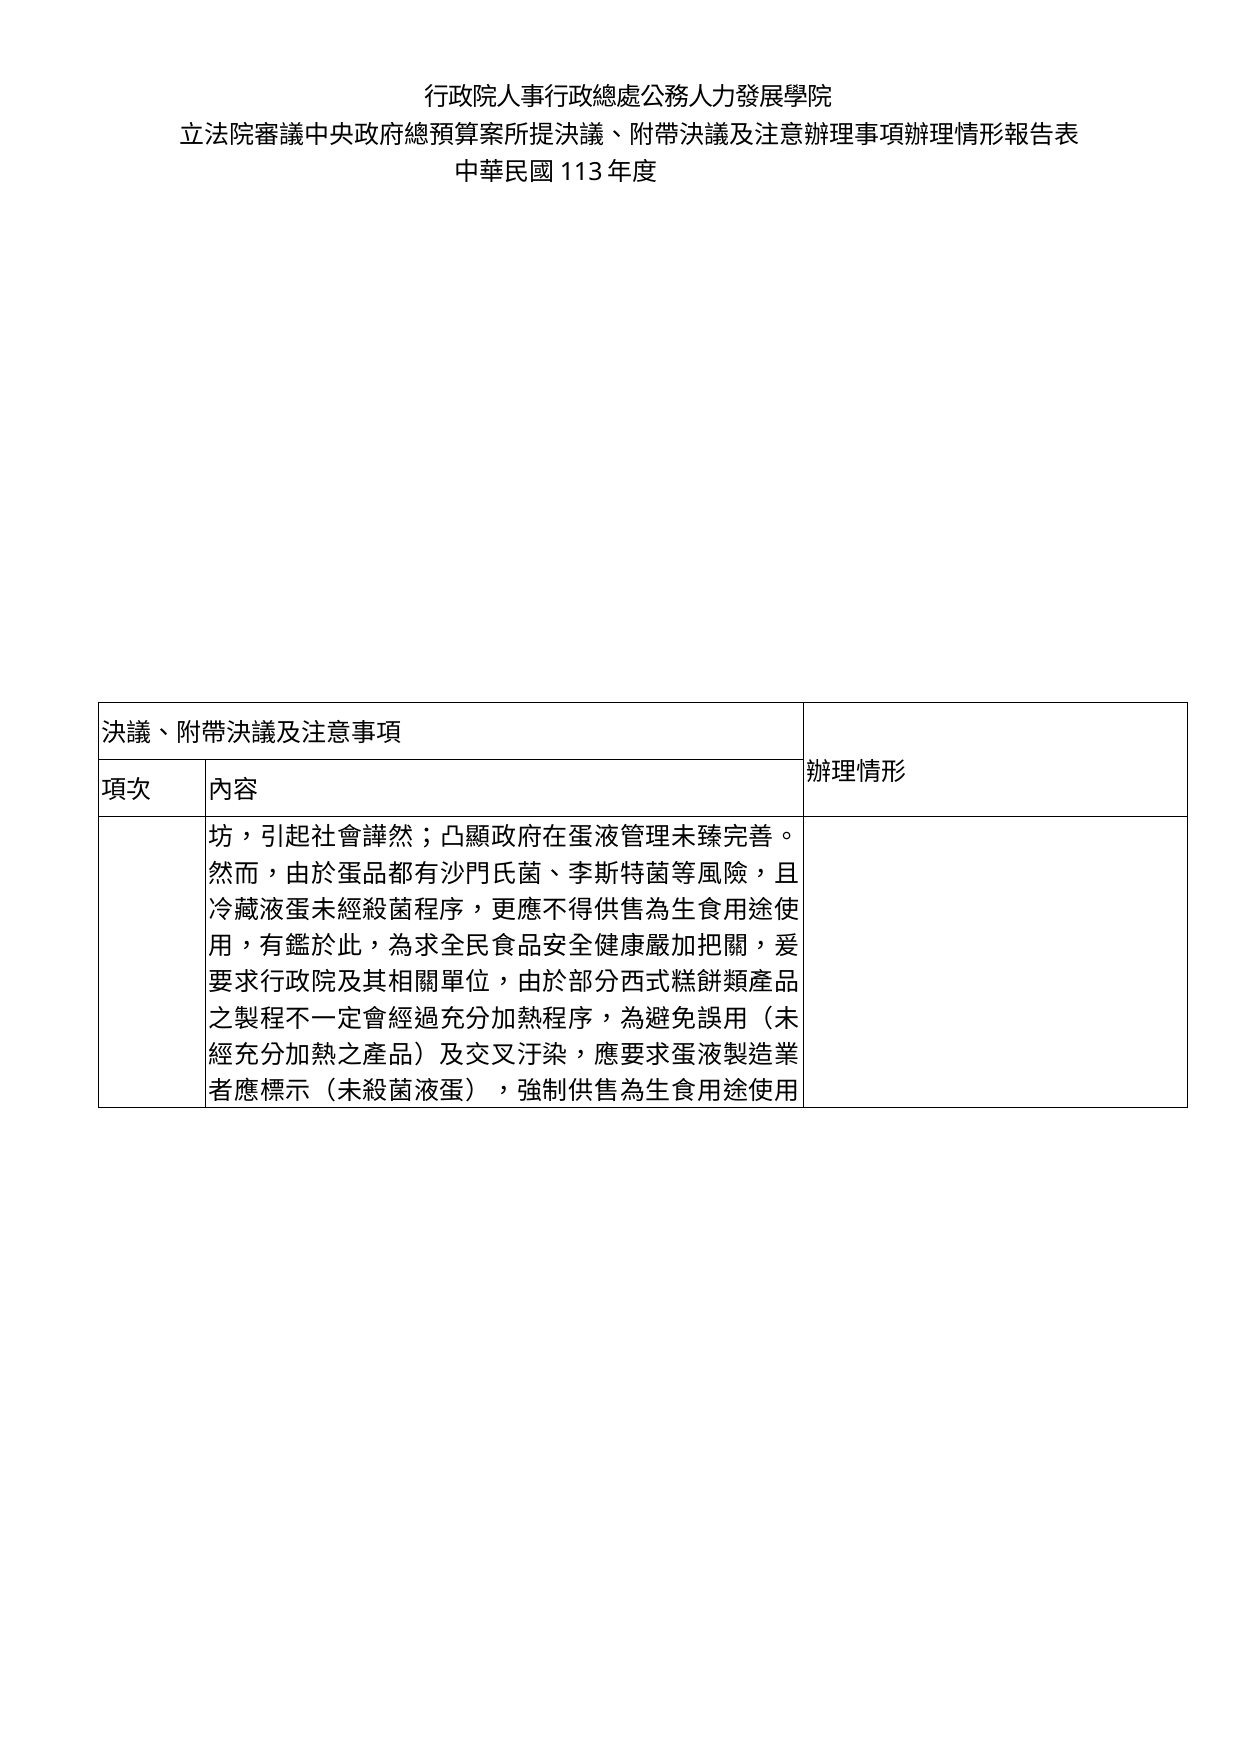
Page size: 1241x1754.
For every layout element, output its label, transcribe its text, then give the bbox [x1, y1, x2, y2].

table_header 決議、附帶決議及注意事項 [99, 703, 803, 759]
table_cell 坊，引起社會譁然；凸顯政府在蛋液管理未臻完善。然而，由於蛋品都有沙門氏菌、李斯特菌等風險，且冷藏液蛋未經殺菌程序，更應不得供售為生食用途使用，有鑑於此，為求全民食品安全健康嚴加把關，爰要求行政院及其相關單位，由於部分西式糕餅類產品之製程不一定會經過充分加熱程序，為避免誤用（未經充分加熱之產品）及交叉汙染，應要求蛋液製造業者應標示（未殺菌液蛋），強制供售為生食用途使用 [206, 817, 803, 1107]
table_header 辦理情形 [804, 703, 1187, 816]
table_cell [804, 817, 1187, 1107]
table_cell [99, 817, 205, 1107]
table_cell 項次 [99, 760, 205, 816]
table_cell 內容 [206, 760, 803, 816]
